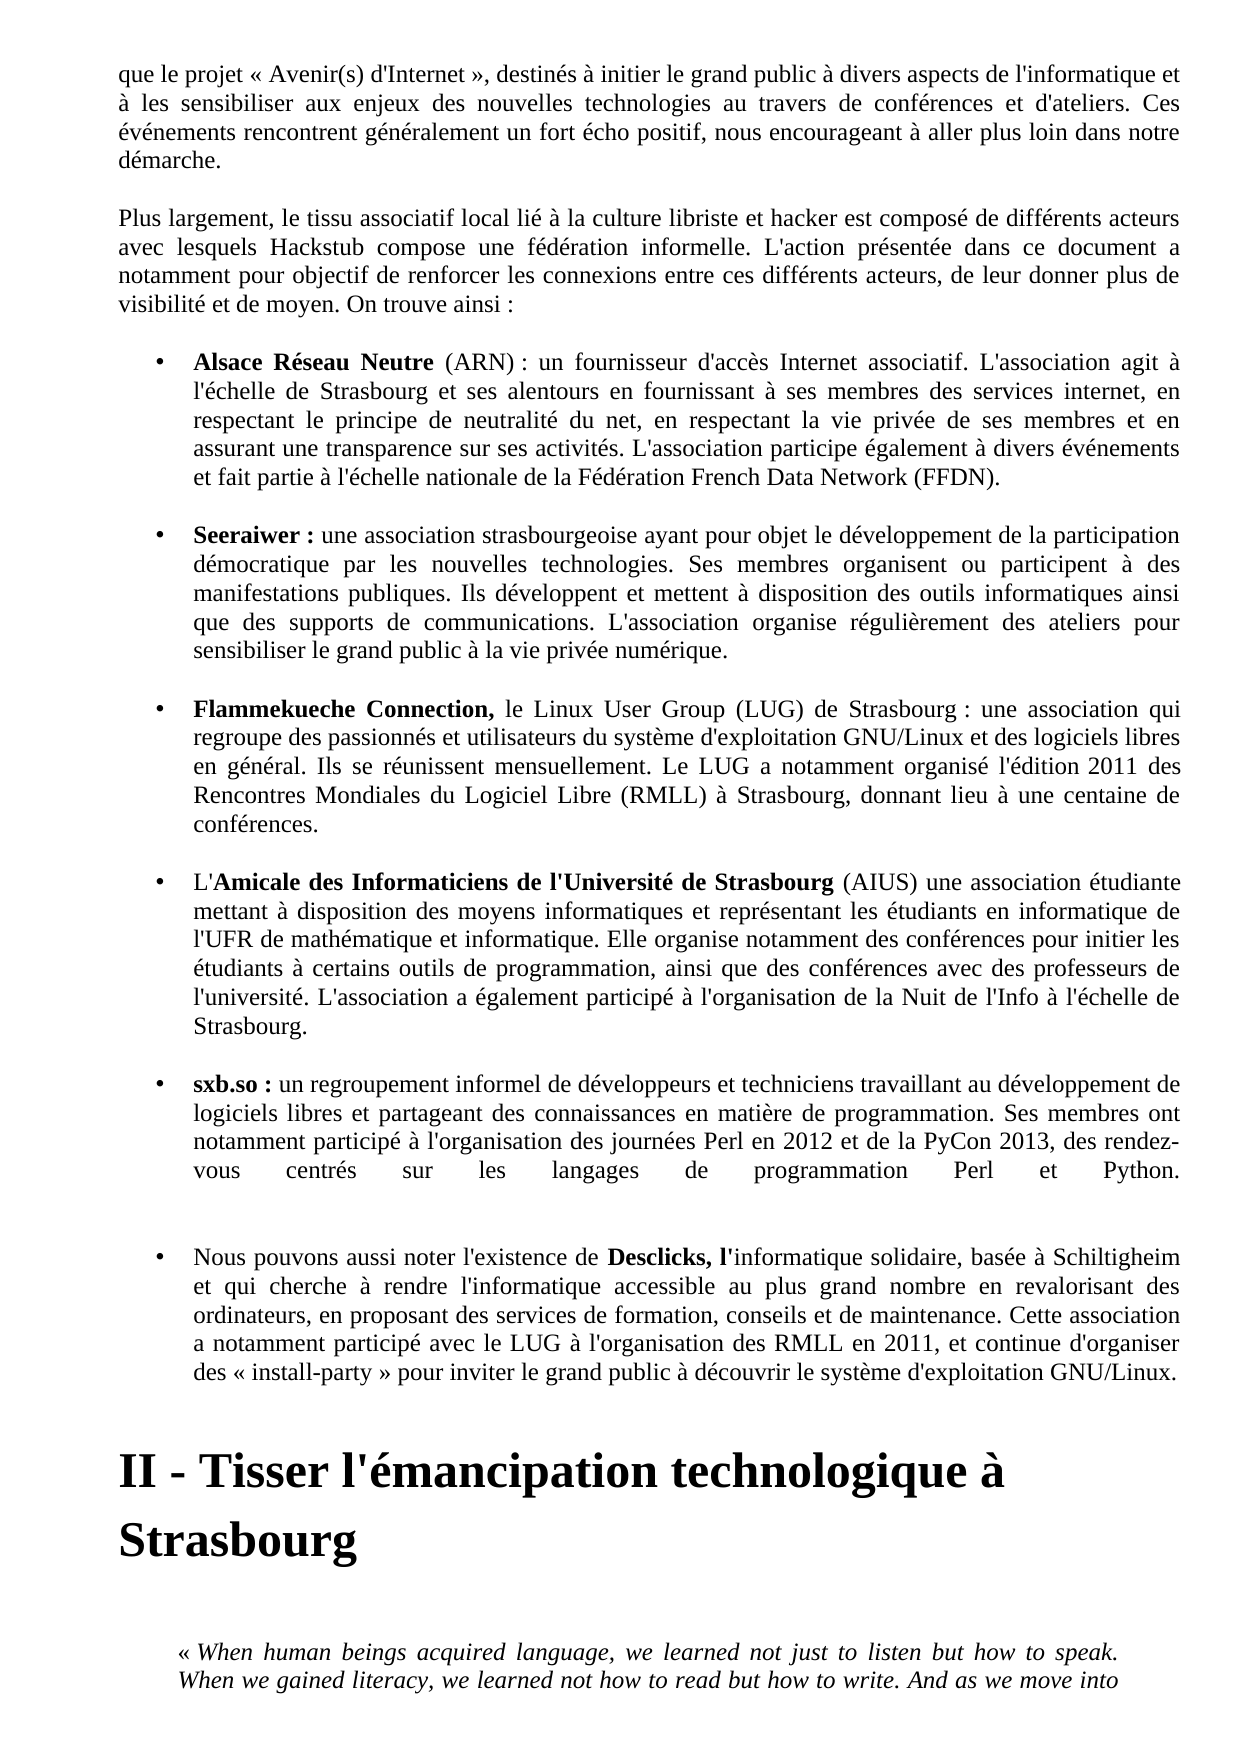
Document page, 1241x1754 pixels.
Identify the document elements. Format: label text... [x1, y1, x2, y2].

text « When human beings acquired language, we learned not just to listen but how to speak. When we gained literacy, we learned not how to read but how to write. And as we move into [177, 1608, 1122, 1694]
list Flammekueche Connection, le Linux User Group (LUG) de Strasbourg : une association qui regroupe des passionnés et utilisateurs du système d'exploitation GNU/Linux et des logiciels libres en général. Ils se réunissent mensuellement. Le LUG a notamment organisé l'édition 2011 des Rencontres Mondiales du Logiciel Libre (RMLL) à Strasbourg, donnant lieu à une centaine de conférences. [156, 694, 1181, 837]
text que le projet « Avenir(s) d'Internet », destinés à initier le grand public à divers aspects de l'informatique et à les sensibiliser aux enjeux des nouvelles technologies au travers de conférences et d'ateliers. Ces événements rencontrent généralement un fort écho positif, nous encourageant à aller plus loin dans notre démarche. Plus largement, le tissu associatif local lié à la culture libriste et hacker est composé de différents acteurs avec lesquels Hackstub compose une fédération informelle. L'action présentée dans ce document a notamment pour objectif de renforcer les connexions entre ces différents acteurs, de leur donner plus de visibilité et de moyen. On trouve ainsi : [118, 59, 1181, 318]
list Nous pouvons aussi noter l'existence de Desclicks, l'informatique solidaire, basée à Schiltigheim et qui cherche à rendre l'informatique accessible au plus grand nombre en revalorisant des ordinateurs, en proposant des services de formation, conseils et de maintenance. Cette association a notamment participé avec le LUG à l'organisation des RMLL en 2011, et continue d'organiser des « install-party » pour inviter le grand public à découvrir le système d'exploitation GNU/Linux. [156, 1242, 1181, 1386]
list sxb.so : un regroupement informel de développeurs et techniciens travaillant au développement de logiciels libres et partageant des connaissances en matière de programmation. Ses membres ont notamment participé à l'organisation des journées Perl en 2012 et de la PyCon 2013, des rendez-vous centrés sur les langages de programmation Perl et Python. [156, 1069, 1181, 1213]
list L'Amicale des Informaticiens de l'Université de Strasbourg (AIUS) une association étudiante mettant à disposition des moyens informatiques et représentant les étudiants en informatique de l'UFR de mathématique et informatique. Elle organise notamment des conférences pour initier les étudiants à certains outils de programmation, ainsi que des conférences avec des professeurs de l'université. L'association a également participé à l'organisation de la Nuit de l'Info à l'échelle de Strasbourg. [156, 867, 1181, 1039]
subtitle II - Tisser l'émancipation technologique à Strasbourg [118, 1440, 1181, 1567]
list Alsace Réseau Neutre (ARN) : un fournisseur d'accès Internet associatif. L'association agit à l'échelle de Strasbourg et ses alentours en fournissant à ses membres des services internet, en respectant le principe de neutralité du net, en respectant la vie privée de ses membres et en assurant une transparence sur ses activités. L'association participe également à divers événements et fait partie à l'échelle nationale de la Fédération French Data Network (FFDN). [156, 347, 1181, 491]
list Seeraiwer : une association strasbourgeoise ayant pour objet le développement de la participation démocratique par les nouvelles technologies. Ses membres organisent ou participent à des manifestations publiques. Ils développent et mettent à disposition des outils informatiques ainsi que des supports de communications. L'association organise régulièrement des ateliers pour sensibiliser le grand public à la vie privée numérique. [156, 521, 1181, 664]
